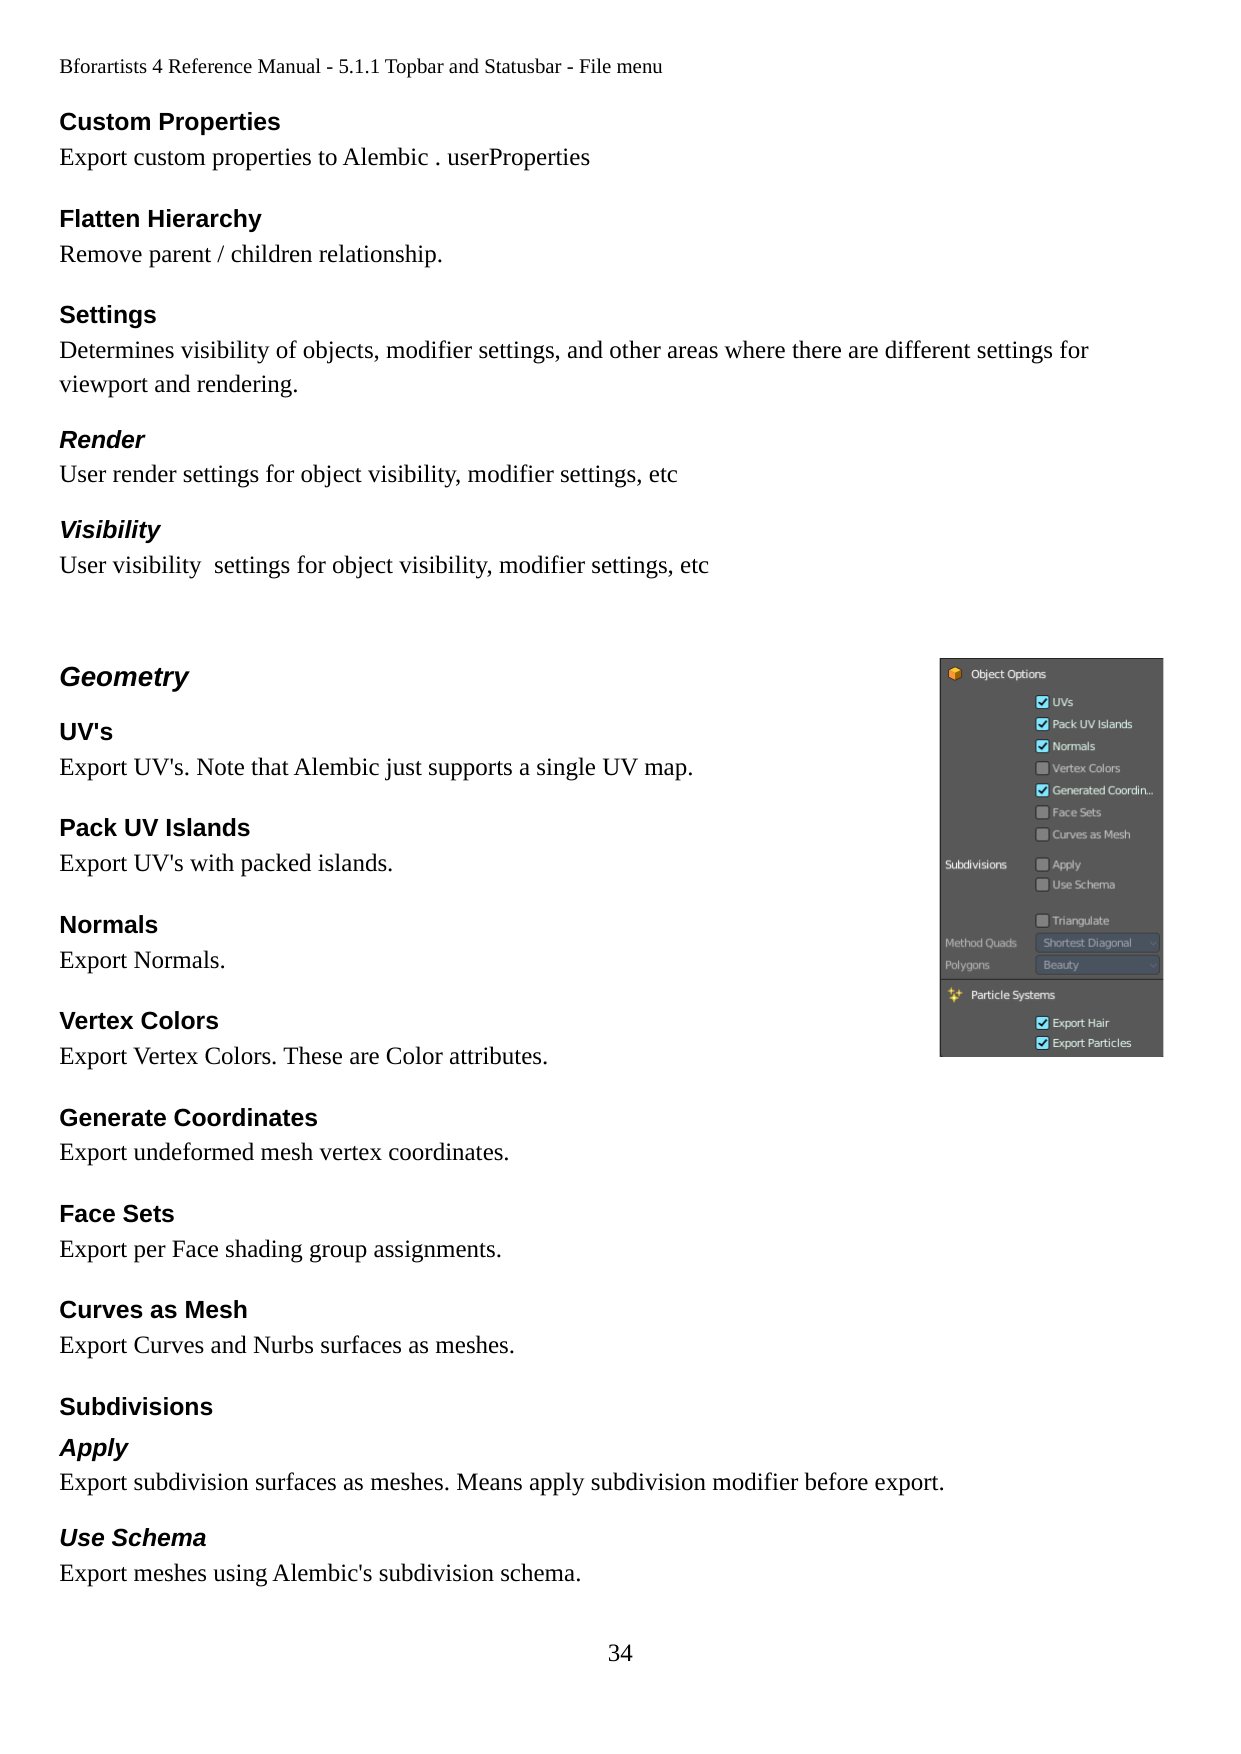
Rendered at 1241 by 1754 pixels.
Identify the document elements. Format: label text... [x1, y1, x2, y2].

subtitle Normals [59, 910, 939, 938]
text Export custom properties to Alembic . userProperties [59, 142, 1181, 171]
text Export undeformed mesh vertex coordinates. [59, 1137, 1181, 1166]
subtitle Pack UV Islands [59, 813, 939, 842]
picture [939, 658, 1164, 1057]
subtitle Apply [59, 1433, 1181, 1461]
subtitle Settings [59, 300, 1181, 329]
subtitle UV's [59, 717, 939, 746]
subtitle Generate Coordinates [59, 1103, 1181, 1131]
text [1164, 945, 1181, 973]
text Export UV's with packed islands. [59, 848, 939, 877]
text Export Curves and Nurbs surfaces as meshes. [59, 1330, 1181, 1359]
subtitle [1164, 910, 1181, 938]
subtitle [1164, 813, 1181, 842]
text Export meshes using Alembic's subdivision schema. [59, 1558, 1181, 1586]
text Export Vertex Colors. These are Color attributes. [59, 1041, 1181, 1070]
subtitle Use Schema [59, 1523, 1181, 1551]
text User render settings for object visibility, modifier settings, etc [59, 459, 1181, 488]
text Export per Face shading group assignments. [59, 1234, 1181, 1262]
subtitle Render [59, 425, 1181, 453]
text Export Normals. [59, 945, 939, 973]
subtitle Custom Properties [59, 107, 1181, 136]
subtitle Geometry [59, 660, 939, 692]
text User visibility settings for object visibility, modifier settings, etc [59, 550, 1181, 578]
subtitle [1164, 660, 1181, 692]
text Determines visibility of objects, modifier settings, and other areas where there are different settings for viewport and rendering. [59, 335, 1181, 398]
subtitle Curves as Mesh [59, 1295, 1181, 1324]
subtitle Vertex Colors [59, 1006, 939, 1035]
subtitle Flatten Hierarchy [59, 204, 1181, 232]
subtitle [1164, 717, 1181, 746]
subtitle Face Sets [59, 1199, 1181, 1227]
text Remove parent / children relationship. [59, 239, 1181, 267]
subtitle [1164, 1006, 1181, 1035]
text Export UV's. Note that Alembic just supports a single UV map. [59, 752, 939, 781]
subtitle Visibility [59, 515, 1181, 543]
subtitle Subdivisions [59, 1392, 1181, 1420]
text Export subdivision surfaces as meshes. Means apply subdivision modifier before export. [59, 1467, 1181, 1496]
